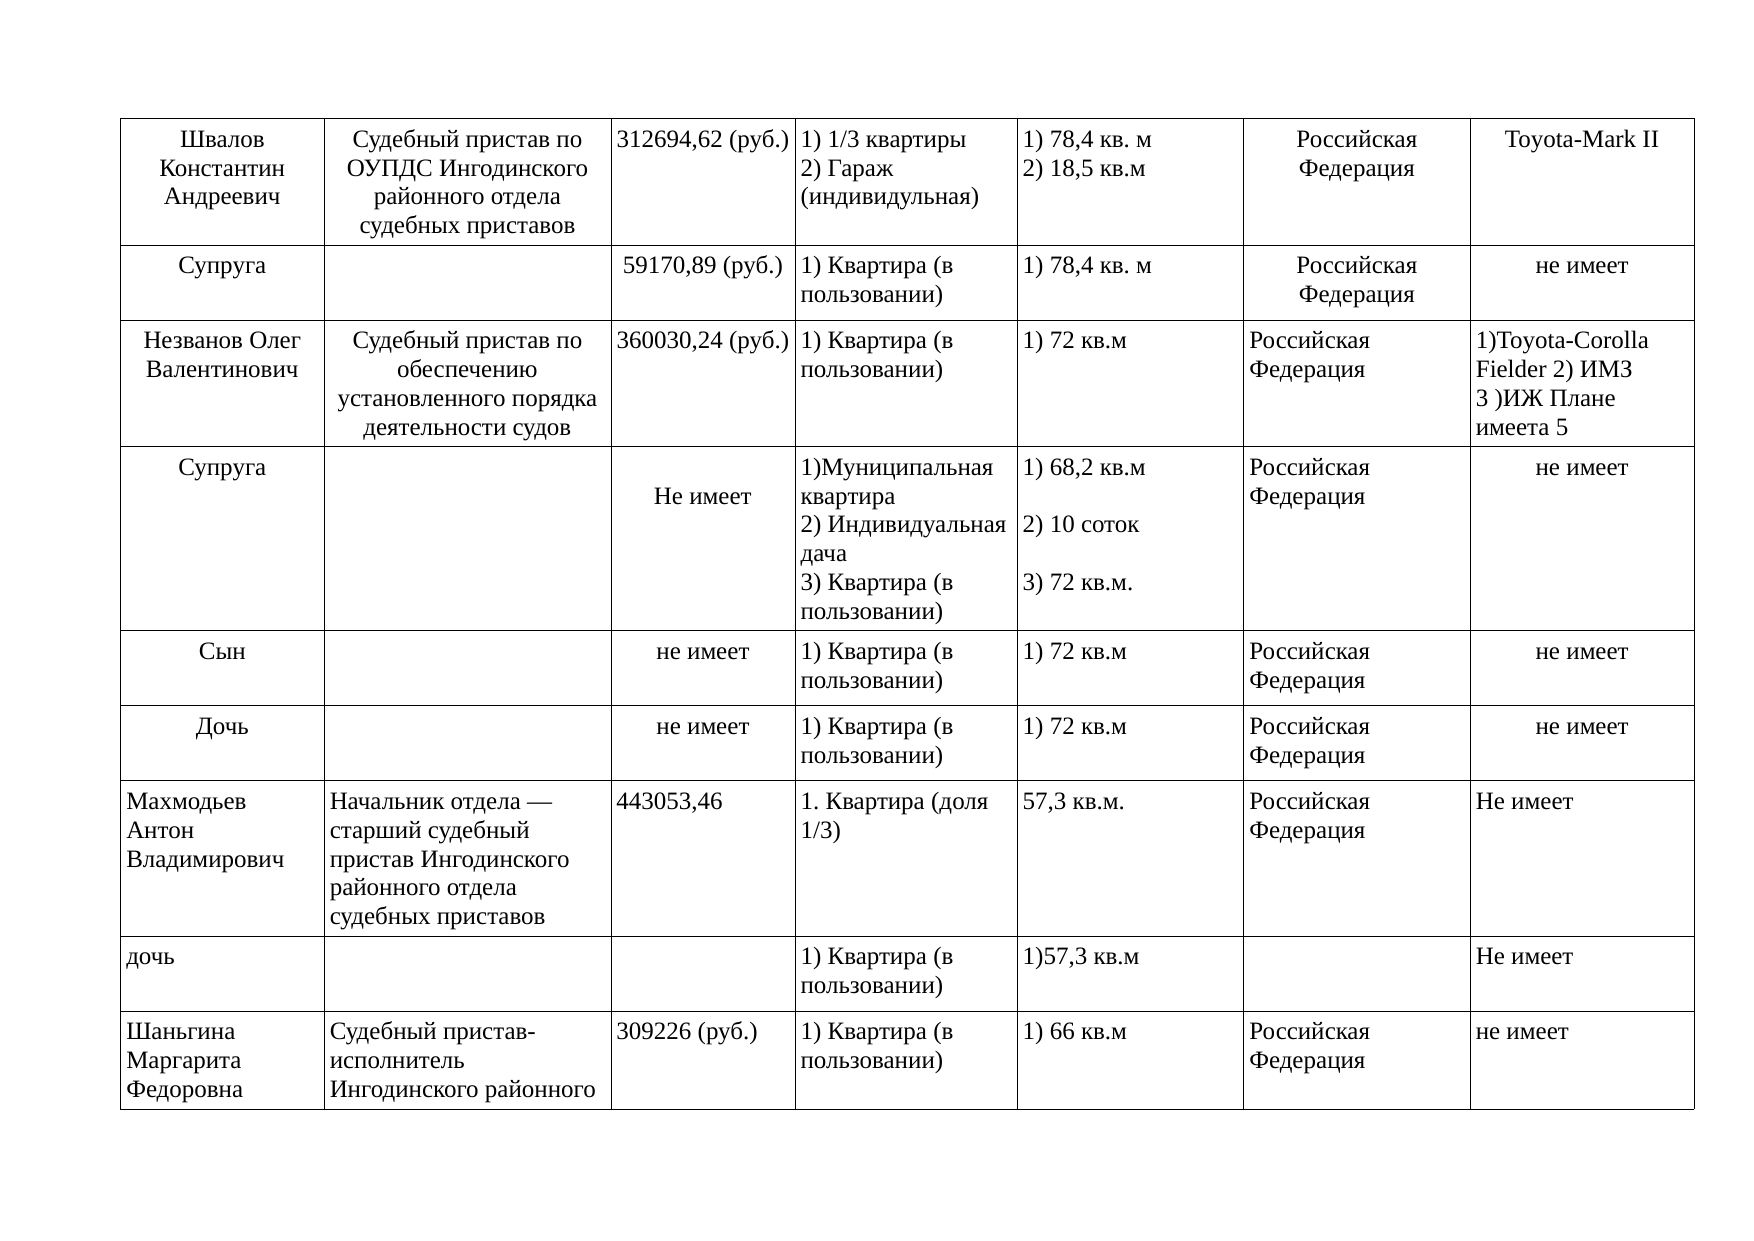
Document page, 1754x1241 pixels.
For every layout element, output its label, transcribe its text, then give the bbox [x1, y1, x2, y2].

table_cell 1) 72 кв.м [1018, 706, 1243, 780]
table_cell [325, 246, 611, 320]
table_cell Российская Федерация [1244, 706, 1470, 780]
table_cell 1) 78,4 кв. м [1018, 246, 1243, 320]
table_cell Судебный пристав по обеспечению установленного порядка деятельности судов [325, 321, 611, 446]
table_cell Судебный пристав-исполнитель Ингодинского районного [325, 1012, 611, 1108]
table_cell [325, 447, 611, 630]
table_cell 1) Квартира (в пользовании) [796, 321, 1017, 446]
table_cell 1) Квартира (в пользовании) [796, 246, 1017, 320]
table_cell Российская Федерация [1244, 781, 1470, 936]
table_cell 1) 72 кв.м [1018, 631, 1243, 705]
table_cell 1)Toyota-Corolla Fielder 2) ИМЗ 3 )ИЖ Плане имеета 5 [1471, 321, 1694, 446]
table_cell Супруга [121, 447, 324, 630]
table_cell Toyota-Mark II [1471, 119, 1694, 245]
table_cell Не имеет [1471, 781, 1694, 936]
table_cell Дочь [121, 706, 324, 780]
table_cell дочь [121, 937, 324, 1011]
table_cell Незванов Олег Валентинович [121, 321, 324, 446]
table_cell не имеет [1471, 447, 1694, 630]
table_cell Судебный пристав по ОУПДС Ингодинского районного отдела судебных приставов [325, 119, 611, 245]
table_cell [1244, 937, 1470, 1011]
table_cell Шаньгина Маргарита Федоровна [121, 1012, 324, 1108]
table_cell [325, 706, 611, 780]
table_cell Сын [121, 631, 324, 705]
table_cell 309226 (руб.) [612, 1012, 795, 1108]
table_cell Российская Федерация [1244, 119, 1470, 245]
table_cell 1. Квартира (доля 1/3) [796, 781, 1017, 936]
table_cell не имеет [1471, 246, 1694, 320]
table_cell 1) Квартира (в пользовании) [796, 1012, 1017, 1108]
table_cell Российская Федерация [1244, 321, 1470, 446]
table_cell Супруга [121, 246, 324, 320]
table_cell 59170,89 (руб.) [612, 246, 795, 320]
table_cell 1)Муниципальная квартира 2) Индивидуальная дача 3) Квартира (в пользовании) [796, 447, 1017, 630]
table_cell не имеет [1471, 1012, 1694, 1108]
table_cell 312694,62 (руб.) [612, 119, 795, 245]
table_cell 1) 1/3 квартиры 2) Гараж (индивидульная) [796, 119, 1017, 245]
table_cell Российская Федерация [1244, 246, 1470, 320]
table_cell 1) Квартира (в пользовании) [796, 631, 1017, 705]
table_cell 443053,46 [612, 781, 795, 936]
table_cell Швалов Константин Андреевич [121, 119, 324, 245]
table_cell Российская Федерация [1244, 447, 1470, 630]
table_cell [612, 937, 795, 1011]
table_cell 1) Квартира (в пользовании) [796, 706, 1017, 780]
table_cell 1) 72 кв.м [1018, 321, 1243, 446]
table_cell 57,3 кв.м. [1018, 781, 1243, 936]
table_cell Не имеет [1471, 937, 1694, 1011]
table_cell 1)57,3 кв.м [1018, 937, 1243, 1011]
table_cell 1) 68,2 кв.м 2) 10 соток 3) 72 кв.м. [1018, 447, 1243, 630]
table_cell 1) 66 кв.м [1018, 1012, 1243, 1108]
table_cell [325, 631, 611, 705]
table_cell 1) 78,4 кв. м 2) 18,5 кв.м [1018, 119, 1243, 245]
table_cell Российская Федерация [1244, 1012, 1470, 1108]
table_cell 360030,24 (руб.) [612, 321, 795, 446]
table_cell 1) Квартира (в пользовании) [796, 937, 1017, 1011]
table_cell Начальник отдела — старший судебный пристав Ингодинского районного отдела судебных приставов [325, 781, 611, 936]
table_cell не имеет [612, 631, 795, 705]
table_cell Махмодьев Антон Владимирович [121, 781, 324, 936]
table_cell не имеет [1471, 706, 1694, 780]
table_cell Российская Федерация [1244, 631, 1470, 705]
table_cell не имеет [612, 706, 795, 780]
table_cell Не имеет [612, 447, 795, 630]
table_cell [325, 937, 611, 1011]
table_cell не имеет [1471, 631, 1694, 705]
